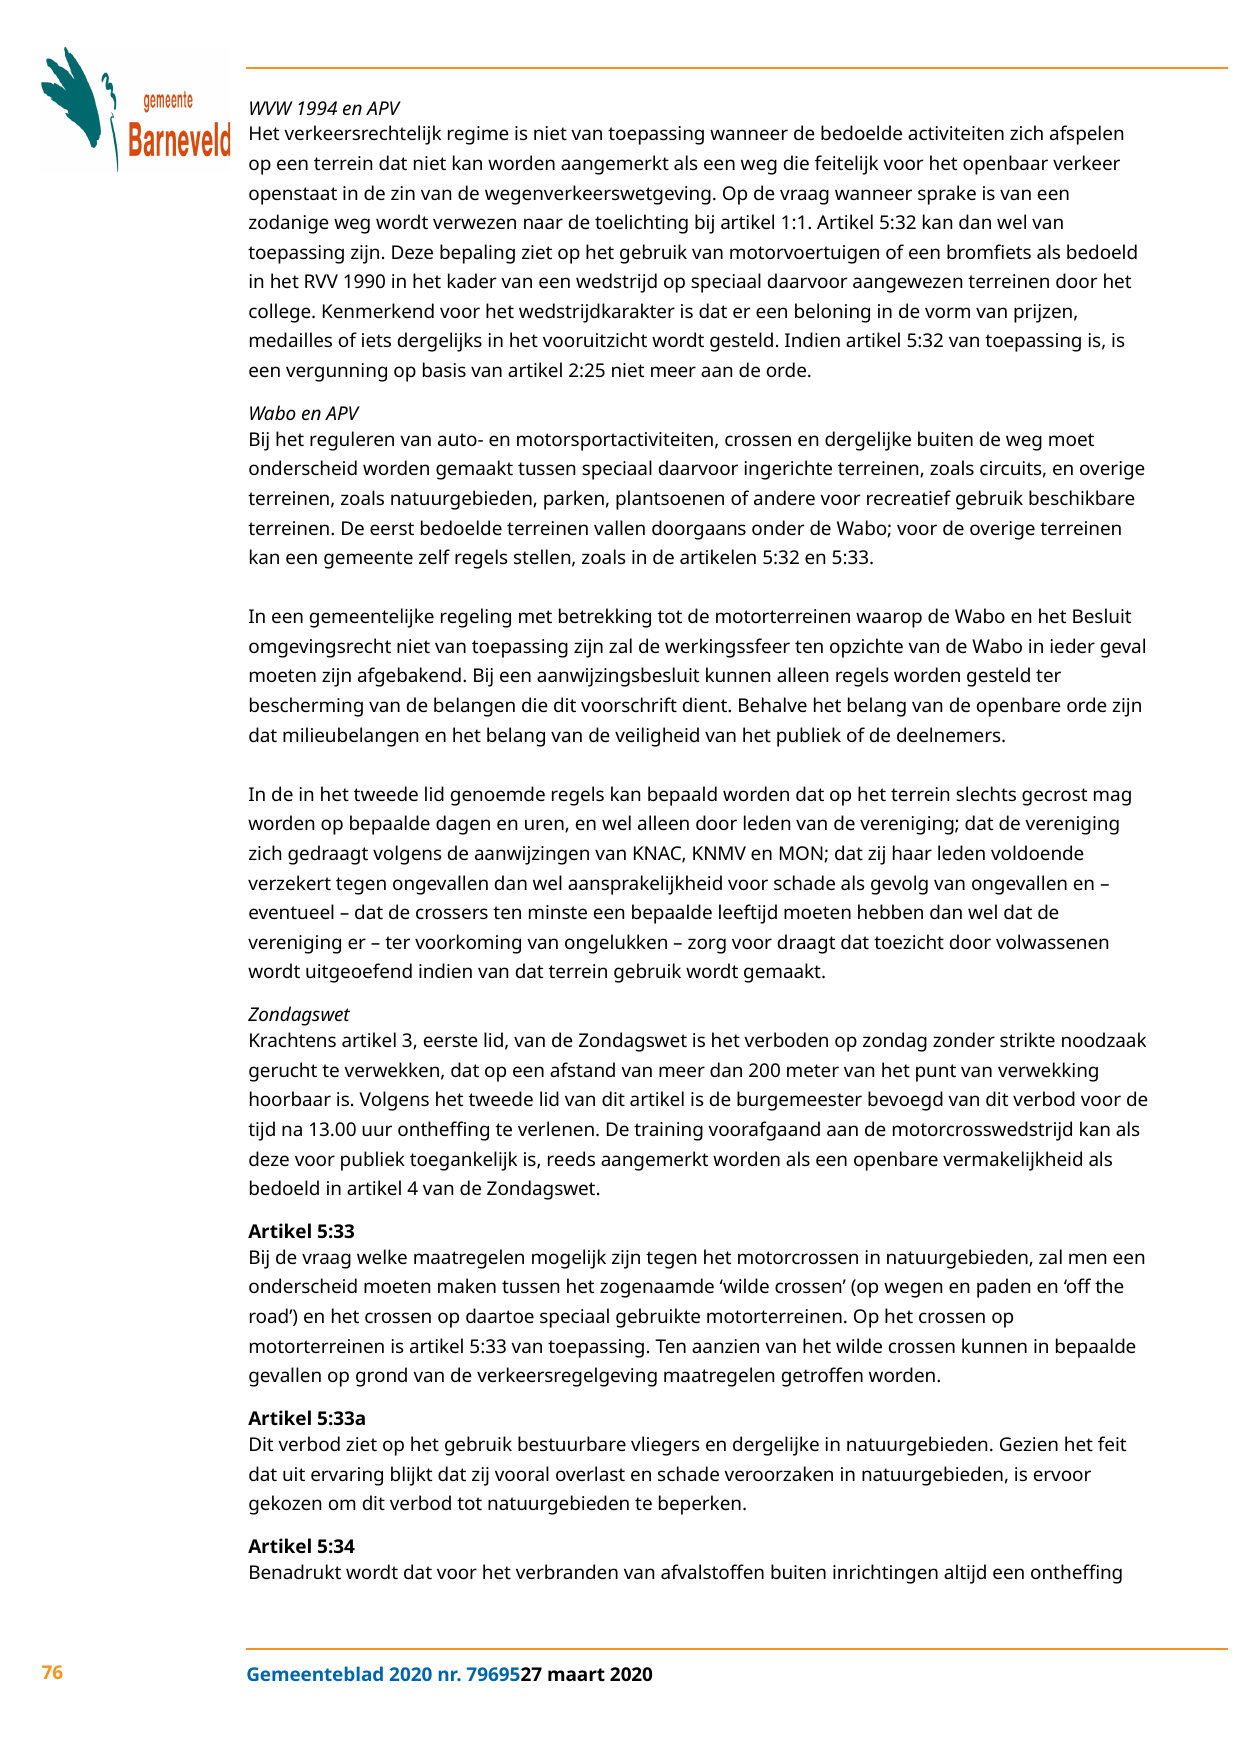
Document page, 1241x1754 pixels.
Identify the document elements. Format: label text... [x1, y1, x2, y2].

picture [41, 47, 231, 172]
text In de in het tweede lid genoemde regels kan bepaald worden dat op het terrein slechts gecrost mag worden op bepaalde dagen en uren, en wel alleen door leden van de vereniging; dat de vereniging zich gedraagt volgens de aanwijzingen van KNAC, KNMV en MON; dat zij haar leden voldoende verzekert tegen ongevallen dan wel aansprakelijkheid voor schade als gevolg van ongevallen en – eventueel – dat de crossers ten minste een bepaalde leeftijd moeten hebben dan wel dat de vereniging er – ter voorkoming van ongelukken – zorg voor draagt dat toezicht door volwassenen wordt uitgeoefend indien van dat terrein gebruik wordt gemaakt. [248, 781, 1152, 984]
text Zondagswet [248, 1002, 1152, 1027]
text Dit verbod ziet op het gebruik bestuurbare vliegers en dergelijke in natuurgebieden. Gezien het feit dat uit ervaring blijkt dat zij vooral overlast en schade veroorzaken in natuurgebieden, is ervoor gekozen om dit verbod tot natuurgebieden te beperken. [248, 1431, 1152, 1516]
text Bij het reguleren van auto- en motorsportactiviteiten, crossen en dergelijke buiten de weg moet onderscheid worden gemaakt tussen speciaal daarvoor ingerichte terreinen, zoals circuits, en overige terreinen, zoals natuurgebieden, parken, plantsoenen of andere voor recreatief gebruik beschikbare terreinen. De eerst bedoelde terreinen vallen doorgaans onder de Wabo; voor de overige terreinen kan een gemeente zelf regels stellen, zoals in de artikelen 5:32 en 5:33. [248, 426, 1152, 570]
text Wabo en APV [248, 400, 1152, 426]
text Artikel 5:33a [248, 1406, 1152, 1431]
text In een gemeentelijke regeling met betrekking tot de motorterreinen waarop de Wabo en het Besluit omgevingsrecht niet van toepassing zijn zal de werkingssfeer ten opzichte van de Wabo in ieder geval moeten zijn afgebakend. Bij een aanwijzingsbesluit kunnen alleen regels worden gesteld ter bescherming van de belangen die dit voorschrift dient. Behalve het belang van de openbare orde zijn dat milieubelangen en het belang van de veiligheid van het publiek of de deelnemers. [248, 603, 1152, 748]
text WVW 1994 en APV [248, 95, 1152, 121]
text Benadrukt wordt dat voor het verbranden van afvalstoffen buiten inrichtingen altijd een ontheffing [248, 1559, 1152, 1585]
text Artikel 5:34 [248, 1534, 1152, 1559]
text Het verkeersrechtelijk regime is niet van toepassing wanneer de bedoelde activiteiten zich afspelen op een terrein dat niet kan worden aangemerkt als een weg die feitelijk voor het openbaar verkeer openstaat in de zin van de wegenverkeerswetgeving. Op de vraag wanneer sprake is van een zodanige weg wordt verwezen naar de toelichting bij artikel 1:1. Artikel 5:32 kan dan wel van toepassing zijn. Deze bepaling ziet op het gebruik van motorvoertuigen of een bromfiets als bedoeld in het RVV 1990 in het kader van een wedstrijd op speciaal daarvoor aangewezen terreinen door het college. Kenmerkend voor het wedstrijdkarakter is dat er een beloning in de vorm van prijzen, medailles of iets dergelijks in het vooruitzicht wordt gesteld. Indien artikel 5:32 van toepassing is, is een vergunning op basis van artikel 2:25 niet meer aan de orde. [248, 121, 1152, 383]
text Artikel 5:33 [248, 1218, 1152, 1244]
text Bij de vraag welke maatregelen mogelijk zijn tegen het motorcrossen in natuurgebieden, zal men een onderscheid moeten maken tussen het zogenaamde ‘wilde crossen’ (op wegen en paden en ‘off the road’) en het crossen op daartoe speciaal gebruikte motorterreinen. Op het crossen op motorterreinen is artikel 5:33 van toepassing. Ten aanzien van het wilde crossen kunnen in bepaalde gevallen op grond van de verkeersregelgeving maatregelen getroffen worden. [248, 1244, 1152, 1388]
text Krachtens artikel 3, eerste lid, van de Zondagswet is het verboden op zondag zonder strikte noodzaak gerucht te verwekken, dat op een afstand van meer dan 200 meter van het punt van verwekking hoorbaar is. Volgens het tweede lid van dit artikel is de burgemeester bevoegd van dit verbod voor de tijd na 13.00 uur ontheffing te verlenen. De training voorafgaand aan de motorcrosswedstrijd kan als deze voor publiek toegankelijk is, reeds aangemerkt worden als een openbare vermakelijkheid als bedoeld in artikel 4 van de Zondagswet. [248, 1027, 1152, 1201]
